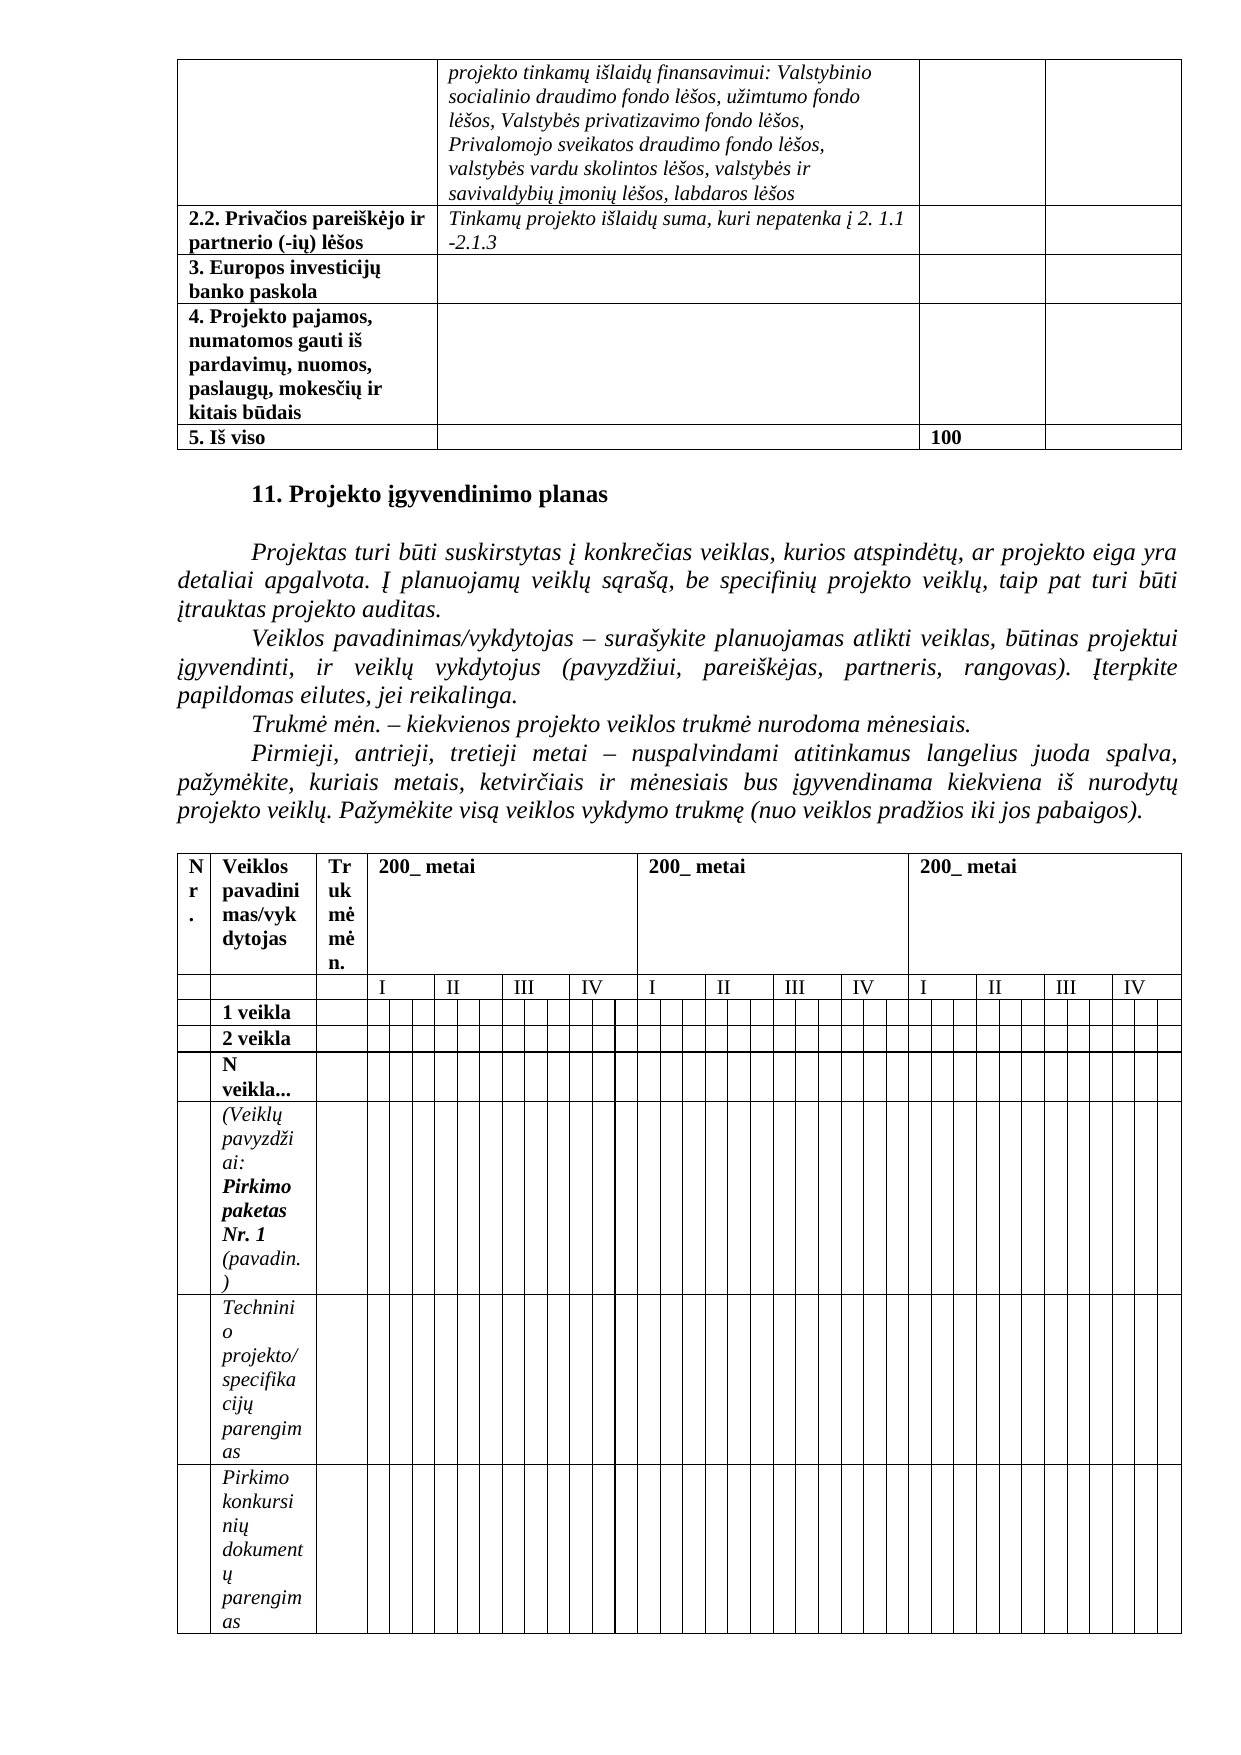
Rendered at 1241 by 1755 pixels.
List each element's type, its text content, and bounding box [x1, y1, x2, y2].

table_cell IV [1113, 975, 1181, 999]
table_cell [178, 1026, 210, 1051]
table_cell [977, 1026, 999, 1051]
table_cell Tinkamų projekto išlaidų suma, kuri nepatenka į 2. 1.1 -2.1.3 [438, 206, 919, 254]
table_cell [435, 1053, 457, 1101]
table_cell [1045, 1053, 1067, 1101]
table_cell [413, 1053, 434, 1101]
table_cell [503, 1295, 524, 1463]
table_cell [616, 1053, 637, 1101]
table_cell [842, 1102, 863, 1294]
table_cell [728, 1000, 750, 1025]
table_cell [864, 1000, 886, 1025]
table_cell [438, 425, 919, 449]
table_cell [661, 1026, 682, 1051]
table_cell projekto tinkamų išlaidų finansavimui: Valstybinio socialinio draudimo fondo lėšos, užimtumo fondo lėšos, Valstybės privatizavimo fondo lėšos, Privalomojo sveikatos draudimo fondo lėšos, valstybės vardu skolintos lėšos, valstybės ir savivaldybių įmonių lėšos, labdaros lėšos [438, 60, 919, 204]
table_cell [920, 60, 1045, 204]
table_cell [842, 1465, 863, 1633]
table_cell [458, 1295, 479, 1463]
table_cell [1158, 1000, 1181, 1025]
text Veiklos pavadinimas/vykdytojas – surašykite planuojamas atlikti veiklas, būtinas projektui įgyvendinti, ir veiklų vykdytojus (pavyzdžiui, pareiškėjas, partneris, rangovas). Įterpkite papildomas eilutes, jei reikalinga. [177, 623, 1181, 709]
table_cell [458, 1465, 479, 1633]
table_cell [842, 1026, 863, 1051]
table_cell [796, 1053, 818, 1101]
table_cell [480, 1026, 502, 1051]
table_cell [1090, 1295, 1112, 1463]
table_cell [683, 1026, 705, 1051]
table_cell [1045, 1026, 1067, 1051]
table_cell [438, 304, 919, 424]
table_cell [954, 1295, 976, 1463]
table_header 200_ metai [368, 854, 637, 974]
table_cell [1135, 1102, 1157, 1294]
table_cell [1045, 1102, 1067, 1294]
table_cell [317, 1053, 367, 1101]
table_cell [638, 1295, 660, 1463]
table_cell 4. Projekto pajamos, numatomos gauti iš pardavimų, nuomos, paslaugų, mokesčių ir kitais būdais [178, 304, 437, 424]
table_cell [458, 1102, 479, 1294]
table_cell [1135, 1026, 1157, 1051]
table_cell [751, 1026, 773, 1051]
table_cell I [368, 975, 434, 999]
table_cell III [1045, 975, 1112, 999]
table_cell [458, 1053, 479, 1101]
table_cell [570, 1000, 592, 1025]
table_cell [1045, 1295, 1067, 1463]
table_cell [548, 1053, 569, 1101]
table_cell [661, 1102, 682, 1294]
table_cell 2 veikla [211, 1026, 316, 1051]
table_cell [390, 1026, 412, 1051]
table_cell [593, 1026, 614, 1051]
table_cell [1022, 1026, 1044, 1051]
table_cell [570, 1295, 592, 1463]
table_cell [317, 1102, 367, 1294]
table_cell [932, 1053, 953, 1101]
table_cell [1045, 1465, 1067, 1633]
table_cell [1113, 1000, 1134, 1025]
table_cell [977, 1053, 999, 1101]
table_cell [1068, 1026, 1089, 1051]
table_cell [503, 1000, 524, 1025]
table_cell [593, 1053, 614, 1101]
table_cell [706, 1295, 727, 1463]
table_cell [706, 1102, 727, 1294]
table_cell [954, 1026, 976, 1051]
table_cell [390, 1295, 412, 1463]
table_cell [954, 1000, 976, 1025]
table_cell [683, 1102, 705, 1294]
table_cell [796, 1295, 818, 1463]
table_cell [435, 1000, 457, 1025]
table_cell [548, 1102, 569, 1294]
table_cell [570, 1465, 592, 1633]
table_cell [593, 1000, 614, 1025]
table_cell [932, 1295, 953, 1463]
table_cell [178, 1053, 210, 1101]
table_cell [480, 1000, 502, 1025]
table_cell [1046, 60, 1181, 204]
table_cell [1000, 1026, 1021, 1051]
table_cell [819, 1000, 841, 1025]
table_cell [1046, 255, 1181, 303]
table_cell [728, 1102, 750, 1294]
table_cell [616, 1295, 637, 1463]
table_cell [1158, 1053, 1181, 1101]
table_cell [368, 1026, 389, 1051]
table_cell [458, 1026, 479, 1051]
table_cell [1045, 1000, 1067, 1025]
table_cell [1135, 1465, 1157, 1633]
table_cell [1113, 1026, 1134, 1051]
table_cell [503, 1053, 524, 1101]
table_cell [178, 1000, 210, 1025]
table_cell [774, 1053, 795, 1101]
table_cell [774, 1026, 795, 1051]
table_cell [525, 1053, 547, 1101]
table_cell [570, 1102, 592, 1294]
table_cell [525, 1026, 547, 1051]
table_cell [920, 255, 1045, 303]
table_cell [438, 255, 919, 303]
table_cell [435, 1026, 457, 1051]
table_cell [525, 1295, 547, 1463]
table_cell [751, 1102, 773, 1294]
table_cell [368, 1465, 389, 1633]
table_cell [413, 1295, 434, 1463]
table_cell [638, 1026, 660, 1051]
table_cell [819, 1102, 841, 1294]
table_cell IV [570, 975, 637, 999]
table_cell [570, 1053, 592, 1101]
table_cell [1068, 1465, 1089, 1633]
table_cell [368, 1295, 389, 1463]
table_cell [909, 1000, 931, 1025]
table_cell [638, 1000, 660, 1025]
table_cell [683, 1295, 705, 1463]
table_cell [525, 1000, 547, 1025]
table_cell [728, 1053, 750, 1101]
table_cell [1113, 1295, 1134, 1463]
table_cell [178, 60, 437, 204]
table_cell [728, 1465, 750, 1633]
table_cell [390, 1053, 412, 1101]
table_cell [920, 304, 1045, 424]
table_cell [932, 1000, 953, 1025]
table_cell [616, 1102, 637, 1294]
table_cell (Veiklų pavyzdžiai: Pirkimo paketas Nr. 1 (pavadin.) [211, 1102, 316, 1294]
table_cell [887, 1053, 908, 1101]
table_cell [887, 1295, 908, 1463]
table_cell [525, 1102, 547, 1294]
table_cell [1000, 1053, 1021, 1101]
table_cell [1046, 304, 1181, 424]
table_cell [932, 1026, 953, 1051]
table_cell [661, 1465, 682, 1633]
table_cell [977, 1000, 999, 1025]
table_cell 5. Iš viso [178, 425, 437, 449]
table_cell 1 veikla [211, 1000, 316, 1025]
table_cell [819, 1026, 841, 1051]
table_cell [548, 1000, 569, 1025]
table_cell [661, 1295, 682, 1463]
table_cell [1113, 1053, 1134, 1101]
table_cell [751, 1295, 773, 1463]
text Projektas turi būti suskirstytas į konkrečias veiklas, kurios atspindėtų, ar projekto eiga yra detaliai apgalvota. Į planuojamų veiklų sąrašą, be specifinių projekto veiklų, taip pat turi būti įtrauktas projekto auditas. [177, 537, 1181, 623]
table_cell II [706, 975, 773, 999]
table_cell [616, 1000, 637, 1025]
table_cell Pirkimo konkursinių dokumentų parengimas [211, 1465, 316, 1633]
table_cell [920, 206, 1045, 254]
table_cell [842, 1000, 863, 1025]
table_cell [954, 1053, 976, 1101]
table_cell [932, 1102, 953, 1294]
table_cell [796, 1102, 818, 1294]
table_cell [728, 1295, 750, 1463]
table_cell [706, 1026, 727, 1051]
table_cell [413, 1026, 434, 1051]
table_cell [480, 1053, 502, 1101]
table_cell [819, 1295, 841, 1463]
table_cell [1022, 1000, 1044, 1025]
table_cell [864, 1465, 886, 1633]
table_cell [616, 1465, 637, 1633]
table_cell [435, 1295, 457, 1463]
table_header Nr. [178, 854, 210, 974]
table_cell [977, 1295, 999, 1463]
table_cell [458, 1000, 479, 1025]
table_cell [1068, 1102, 1089, 1294]
table_cell I [909, 975, 976, 999]
table_cell [864, 1053, 886, 1101]
table_cell [1135, 1053, 1157, 1101]
table_cell [909, 1053, 931, 1101]
table_cell [1090, 1102, 1112, 1294]
table_cell [317, 1465, 367, 1633]
table_cell [774, 1000, 795, 1025]
table_cell [548, 1465, 569, 1633]
table_cell [774, 1102, 795, 1294]
table_cell [368, 1000, 389, 1025]
table_cell [842, 1295, 863, 1463]
table_cell I [638, 975, 705, 999]
table_cell [480, 1102, 502, 1294]
table_cell [503, 1026, 524, 1051]
table_cell III [503, 975, 569, 999]
table_cell [887, 1102, 908, 1294]
table_cell [1000, 1102, 1021, 1294]
table_cell [593, 1295, 614, 1463]
table_cell [390, 1465, 412, 1633]
table_cell [909, 1102, 931, 1294]
table_cell [751, 1053, 773, 1101]
table_cell [368, 1053, 389, 1101]
table_cell [413, 1102, 434, 1294]
table_cell [178, 1465, 210, 1633]
table_cell Techninio projekto/specifikacijų parengimas [211, 1295, 316, 1463]
table_cell [661, 1053, 682, 1101]
table_cell [774, 1295, 795, 1463]
table_cell [390, 1102, 412, 1294]
table_cell [1090, 1000, 1112, 1025]
table_cell [480, 1295, 502, 1463]
table_cell [317, 1295, 367, 1463]
table_cell [954, 1102, 976, 1294]
table_cell [864, 1102, 886, 1294]
table_cell 100 [920, 425, 1045, 449]
table_cell [413, 1000, 434, 1025]
table_cell [819, 1465, 841, 1633]
table_cell [435, 1102, 457, 1294]
table_cell [1158, 1102, 1181, 1294]
table_cell [954, 1465, 976, 1633]
table_cell [1135, 1295, 1157, 1463]
table_cell [1000, 1000, 1021, 1025]
table_cell [977, 1465, 999, 1633]
table_cell [593, 1102, 614, 1294]
table_cell [796, 1000, 818, 1025]
table_cell [435, 1465, 457, 1633]
table_cell [1090, 1053, 1112, 1101]
table_cell [864, 1026, 886, 1051]
table_cell [616, 1026, 637, 1051]
table_cell [638, 1053, 660, 1101]
table_cell [1022, 1295, 1044, 1463]
table_header Veiklos pavadinimas/vykdytojas [211, 854, 316, 974]
table_cell [1022, 1053, 1044, 1101]
table_cell [1068, 1053, 1089, 1101]
table_cell [1113, 1102, 1134, 1294]
table_cell [1068, 1295, 1089, 1463]
table_cell [1000, 1295, 1021, 1463]
table_cell [1022, 1102, 1044, 1294]
table_cell [525, 1465, 547, 1633]
table_cell [751, 1000, 773, 1025]
table_cell [548, 1295, 569, 1463]
table_cell [1046, 425, 1181, 449]
table_cell [909, 1465, 931, 1633]
table_cell [887, 1465, 908, 1633]
table_cell [706, 1000, 727, 1025]
table_cell [413, 1465, 434, 1633]
text 11. Projekto įgyvendinimo planas [177, 479, 1181, 508]
table_cell 2.2. Privačios pareiškėjo ir partnerio (-ių) lėšos [178, 206, 437, 254]
table_cell [728, 1026, 750, 1051]
table_cell [819, 1053, 841, 1101]
table_cell II [435, 975, 502, 999]
table_cell [390, 1000, 412, 1025]
table_cell [211, 975, 316, 999]
table_cell [638, 1465, 660, 1633]
table_header Trukmė mėn. [317, 854, 367, 974]
table_cell IV [842, 975, 908, 999]
table_cell N veikla... [211, 1053, 316, 1101]
table_cell [1000, 1465, 1021, 1633]
table_cell [1135, 1000, 1157, 1025]
table_cell [317, 1026, 367, 1051]
table_header 200_ metai [909, 854, 1181, 974]
table_cell [638, 1102, 660, 1294]
table_cell [909, 1026, 931, 1051]
table_cell [570, 1026, 592, 1051]
table_cell [706, 1465, 727, 1633]
table_cell [842, 1053, 863, 1101]
table_cell [661, 1000, 682, 1025]
table_cell [178, 1102, 210, 1294]
table_cell [796, 1465, 818, 1633]
text Trukmė mėn. – kiekvienos projekto veiklos trukmė nurodoma mėnesiais. [177, 709, 1181, 738]
table_cell [368, 1102, 389, 1294]
table_cell [593, 1465, 614, 1633]
table_cell [1068, 1000, 1089, 1025]
table_cell [909, 1295, 931, 1463]
table_cell [480, 1465, 502, 1633]
table_cell [178, 975, 210, 999]
table_cell [1158, 1465, 1181, 1633]
table_cell [751, 1465, 773, 1633]
table_cell [887, 1026, 908, 1051]
table_header 200_ metai [638, 854, 908, 974]
table_cell [1022, 1465, 1044, 1633]
table_cell [1113, 1465, 1134, 1633]
table_cell [178, 1295, 210, 1463]
table_cell [977, 1102, 999, 1294]
table_cell [317, 975, 367, 999]
table_cell [548, 1026, 569, 1051]
table_cell [932, 1465, 953, 1633]
table_cell [683, 1465, 705, 1633]
table_cell [1090, 1026, 1112, 1051]
table_cell [706, 1053, 727, 1101]
table_cell [503, 1102, 524, 1294]
table_cell [1090, 1465, 1112, 1633]
table_cell 3. Europos investicijų banko paskola [178, 255, 437, 303]
table_cell [887, 1000, 908, 1025]
table_cell [774, 1465, 795, 1633]
table_cell [1046, 206, 1181, 254]
table_cell [796, 1026, 818, 1051]
table_cell [1158, 1026, 1181, 1051]
table_cell [864, 1295, 886, 1463]
table_cell [317, 1000, 367, 1025]
table_cell [1158, 1295, 1181, 1463]
text Pirmieji, antrieji, tretieji metai – nuspalvindami atitinkamus langelius juoda spalva, pažymėkite, kuriais metais, ketvirčiais ir mėnesiais bus įgyvendinama kiekviena iš nurodytų projekto veiklų. Pažymėkite visą veiklos vykdymo trukmę (nuo veiklos pradžios iki jos pabaigos). [177, 738, 1181, 824]
table_cell [503, 1465, 524, 1633]
table_cell III [774, 975, 841, 999]
table_cell II [977, 975, 1044, 999]
table_cell [683, 1000, 705, 1025]
table_cell [683, 1053, 705, 1101]
